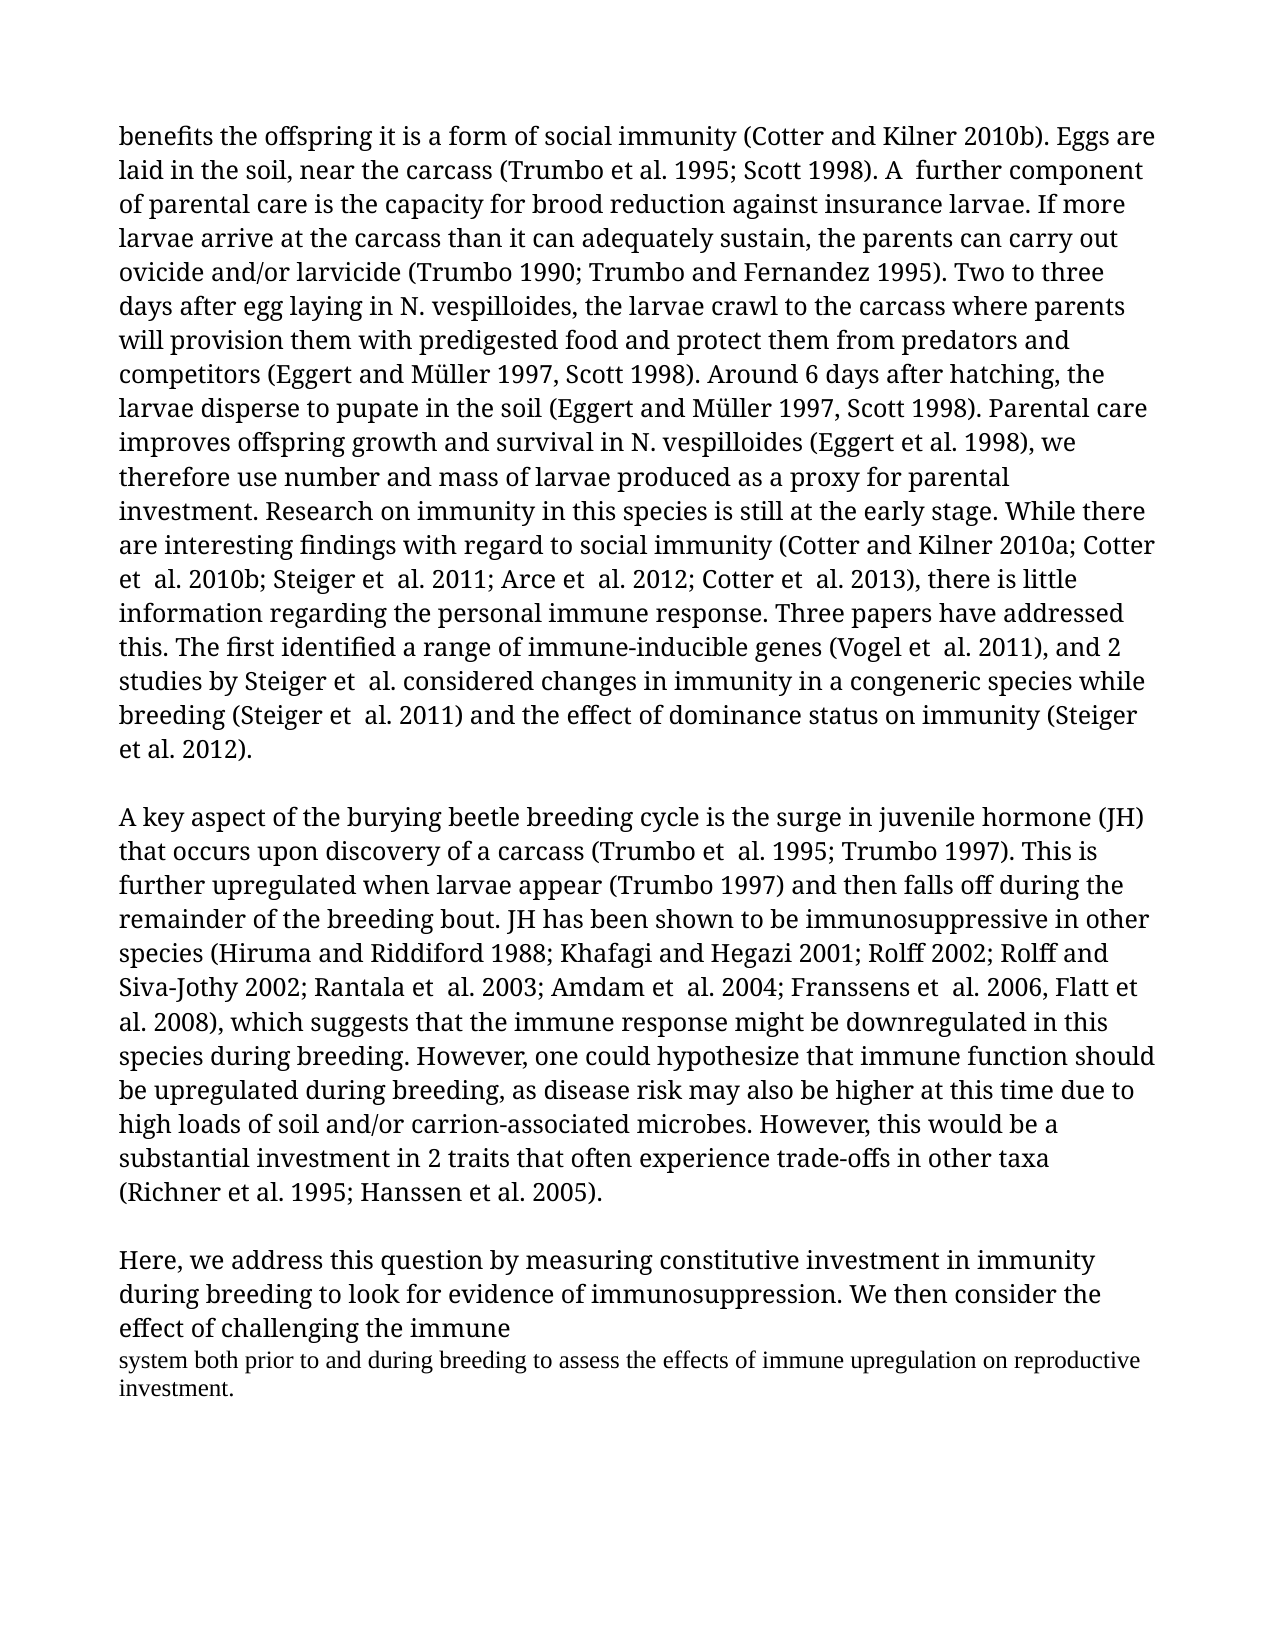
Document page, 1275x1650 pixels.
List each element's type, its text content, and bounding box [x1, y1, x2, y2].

text A key aspect of the burying beetle breeding cycle is the surge in juvenile hormone (JH) that occurs upon discovery of a carcass (Trumbo et al. 1995; Trumbo 1997). This is further upregulated when larvae appear (Trumbo 1997) and then falls off during the remainder of the breeding bout. JH has been shown to be immunosuppressive in other species (Hiruma and Riddiford 1988; Khafagi and Hegazi 2001; Rolff 2002; Rolff and Siva-Jothy 2002; Rantala et al. 2003; Amdam et al. 2004; Franssens et al. 2006, Flatt et al. 2008), which suggests that the immune response might be downregulated in this species during breeding. However, one could hypothesize that immune function should be upregulated during breeding, as disease risk may also be higher at this time due to high loads of soil and/or carrion-associated microbes. However, this would be a substantial investment in 2 traits that often experience trade-offs in other taxa (Richner et al. 1995; Hanssen et al. 2005). [118, 800, 1156, 1208]
text system both prior to and during breeding to assess the effects of immune upregulation on reproductive investment. [118, 1345, 1156, 1402]
text Here, we address this question by measuring constitutive investment in immunity during breeding to look for evidence of immunosuppression. We then consider the effect of challenging the immune [118, 1243, 1156, 1345]
text benefits the offspring it is a form of social immunity (Cotter and Kilner 2010b). Eggs are [118, 118, 1156, 153]
text laid in the soil, near the carcass (Trumbo et al. 1995; Scott 1998). A further component of parental care is the capacity for brood reduction against insurance larvae. If more larvae arrive at the carcass than it can adequately sustain, the parents can carry out ovicide and/or larvicide (Trumbo 1990; Trumbo and Fernandez 1995). Two to three days after egg laying in N. vespilloides, the larvae crawl to the carcass where parents will provision them with predigested food and protect them from predators and competitors (Eggert and Müller 1997, Scott 1998). Around 6 days after hatching, the larvae disperse to pupate in the soil (Eggert and Müller 1997, Scott 1998). Parental care improves offspring growth and survival in N. vespilloides (Eggert et al. 1998), we therefore use number and mass of larvae produced as a proxy for parental investment. Research on immunity in this species is still at the early stage. While there are interesting findings with regard to social immunity (Cotter and Kilner 2010a; Cotter et al. 2010b; Steiger et al. 2011; Arce et al. 2012; Cotter et al. 2013), there is little information regarding the personal immune response. Three papers have addressed this. The first identified a range of immune-inducible genes (Vogel et al. 2011), and 2 studies by Steiger et al. considered changes in immunity in a congeneric species while breeding (Steiger et al. 2011) and the effect of dominance status on immunity (Steiger et al. 2012). [118, 153, 1156, 766]
